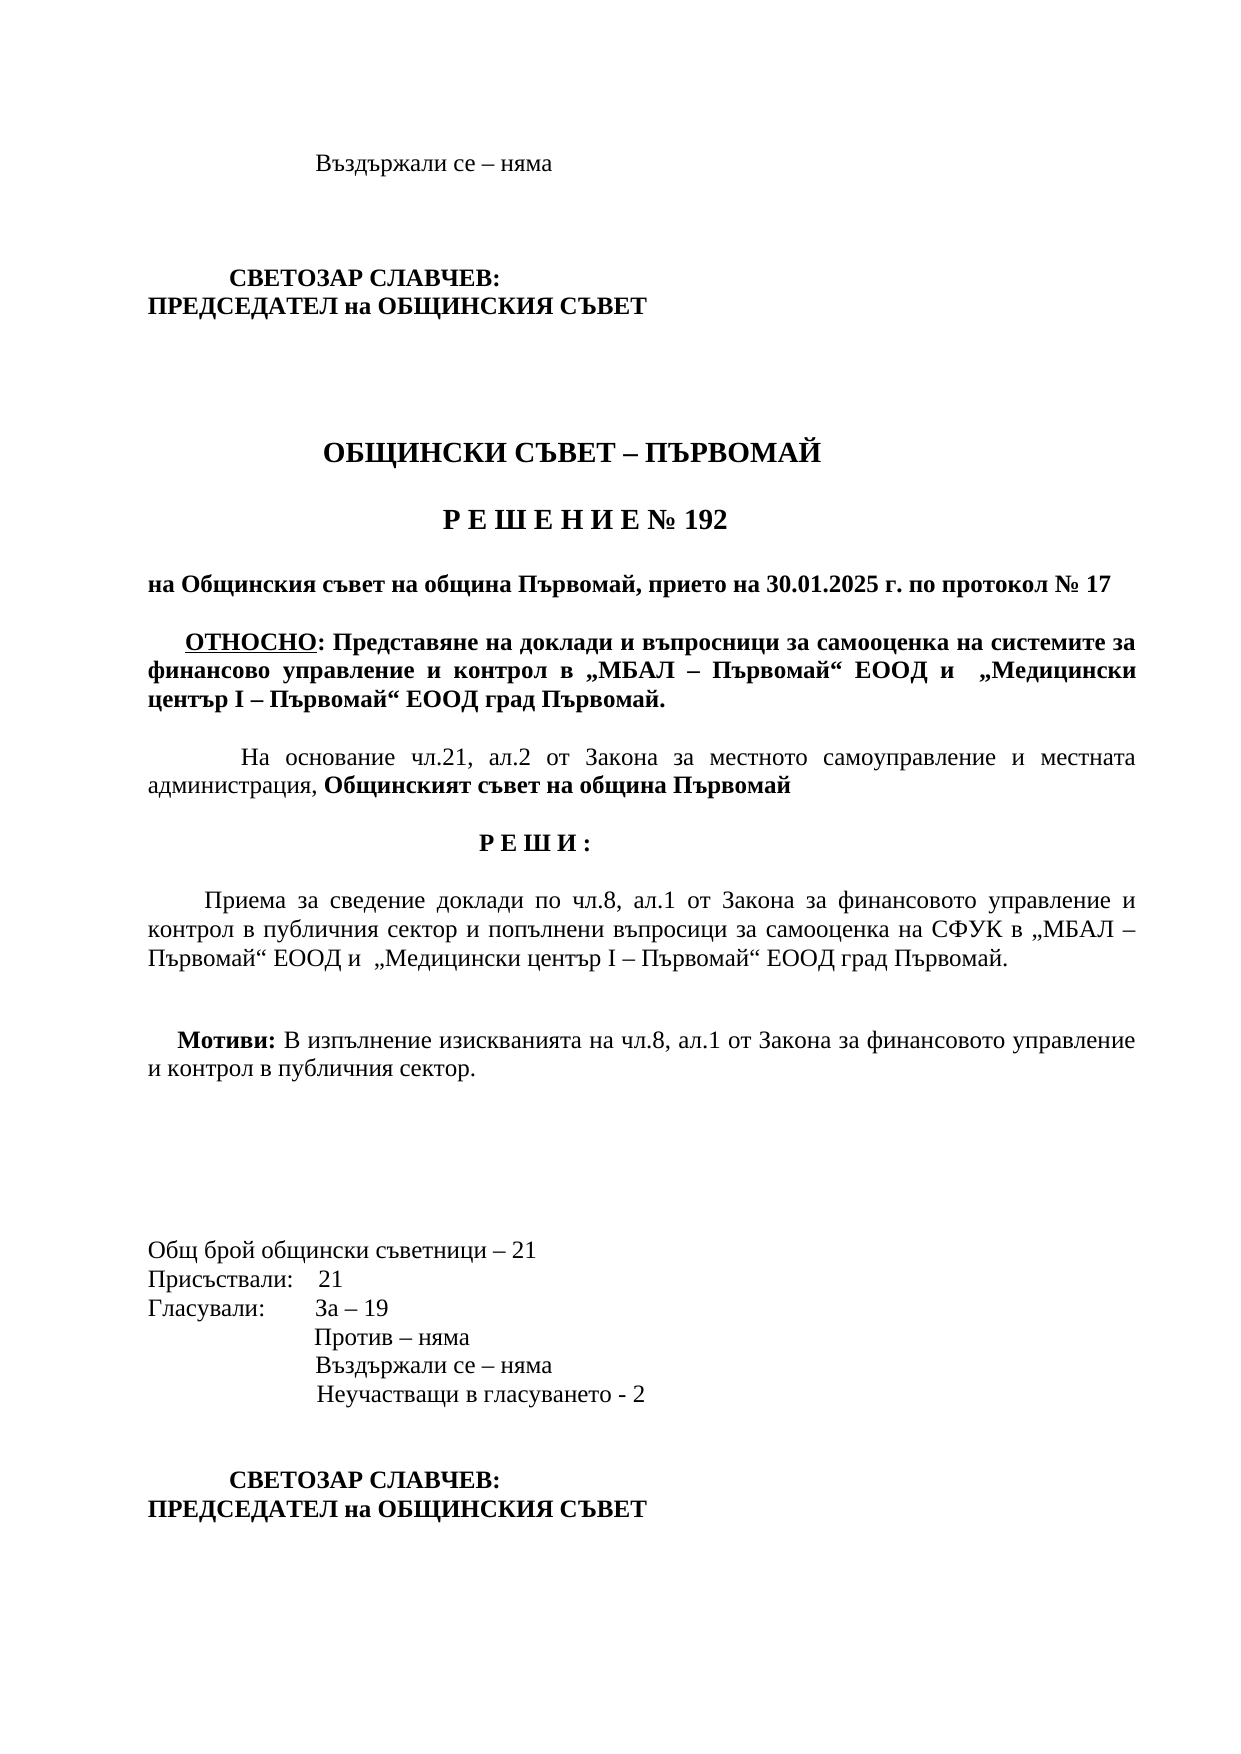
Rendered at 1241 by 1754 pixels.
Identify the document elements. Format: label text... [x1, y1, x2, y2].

text ПРЕДСЕДАТЕЛ на ОБЩИНСКИЯ СЪВЕТ [148, 291, 1137, 320]
text Мотиви: В изпълнение изискванията на чл.8, ал.1 от Закона за финансовото управление и контрол в публичния сектор. [148, 1025, 1137, 1082]
text Против – няма [148, 1322, 1137, 1350]
text На основание чл.21, ал.2 от Закона за местното самоуправление и местната администрация, Общинският съвет на община Първомай [148, 742, 1137, 799]
text ПРЕДСЕДАТЕЛ на ОБЩИНСКИЯ СЪВЕТ [148, 1494, 1137, 1523]
text Присъствали: 21 [148, 1264, 1137, 1293]
text Въздържали се – няма [148, 148, 1137, 176]
text СВЕТОЗАР СЛАВЧЕВ: [148, 1465, 1137, 1494]
text Въздържали се – няма [148, 1350, 1137, 1379]
text Гласували: За – 19 [148, 1293, 1137, 1322]
text ОБЩИНСКИ СЪВЕТ – ПЪРВОМАЙ [148, 435, 1137, 469]
text СВЕТОЗАР СЛАВЧЕВ: [148, 263, 1137, 291]
text Р Е Ш И : [148, 828, 1137, 857]
text Р Е Ш Е Н И Е № 192 [443, 502, 1137, 536]
text Общ брой общински съветници – 21 [148, 1235, 1137, 1264]
text на Общинския съвет на община Първомай, прието на 30.01.2025 г. по протокол № 17 [148, 569, 1137, 598]
text ОТНОСНО: Представяне на доклади и въпросници за самооценка на системите за финансово управление и контрол в „МБАЛ – Първомай“ ЕООД и „Медицински център I – Първомай“ ЕООД град Първомай. [148, 627, 1137, 713]
text Приема за сведение доклади по чл.8, ал.1 от Закона за финансовото управление и контрол в публичния сектор и попълнени въпросици за самооценка на СФУК в „МБАЛ – Първомай“ ЕООД и „Медицински център I – Първомай“ ЕООД град Първомай. [148, 886, 1137, 972]
text Неучастващи в гласуването - 2 [148, 1379, 1137, 1408]
